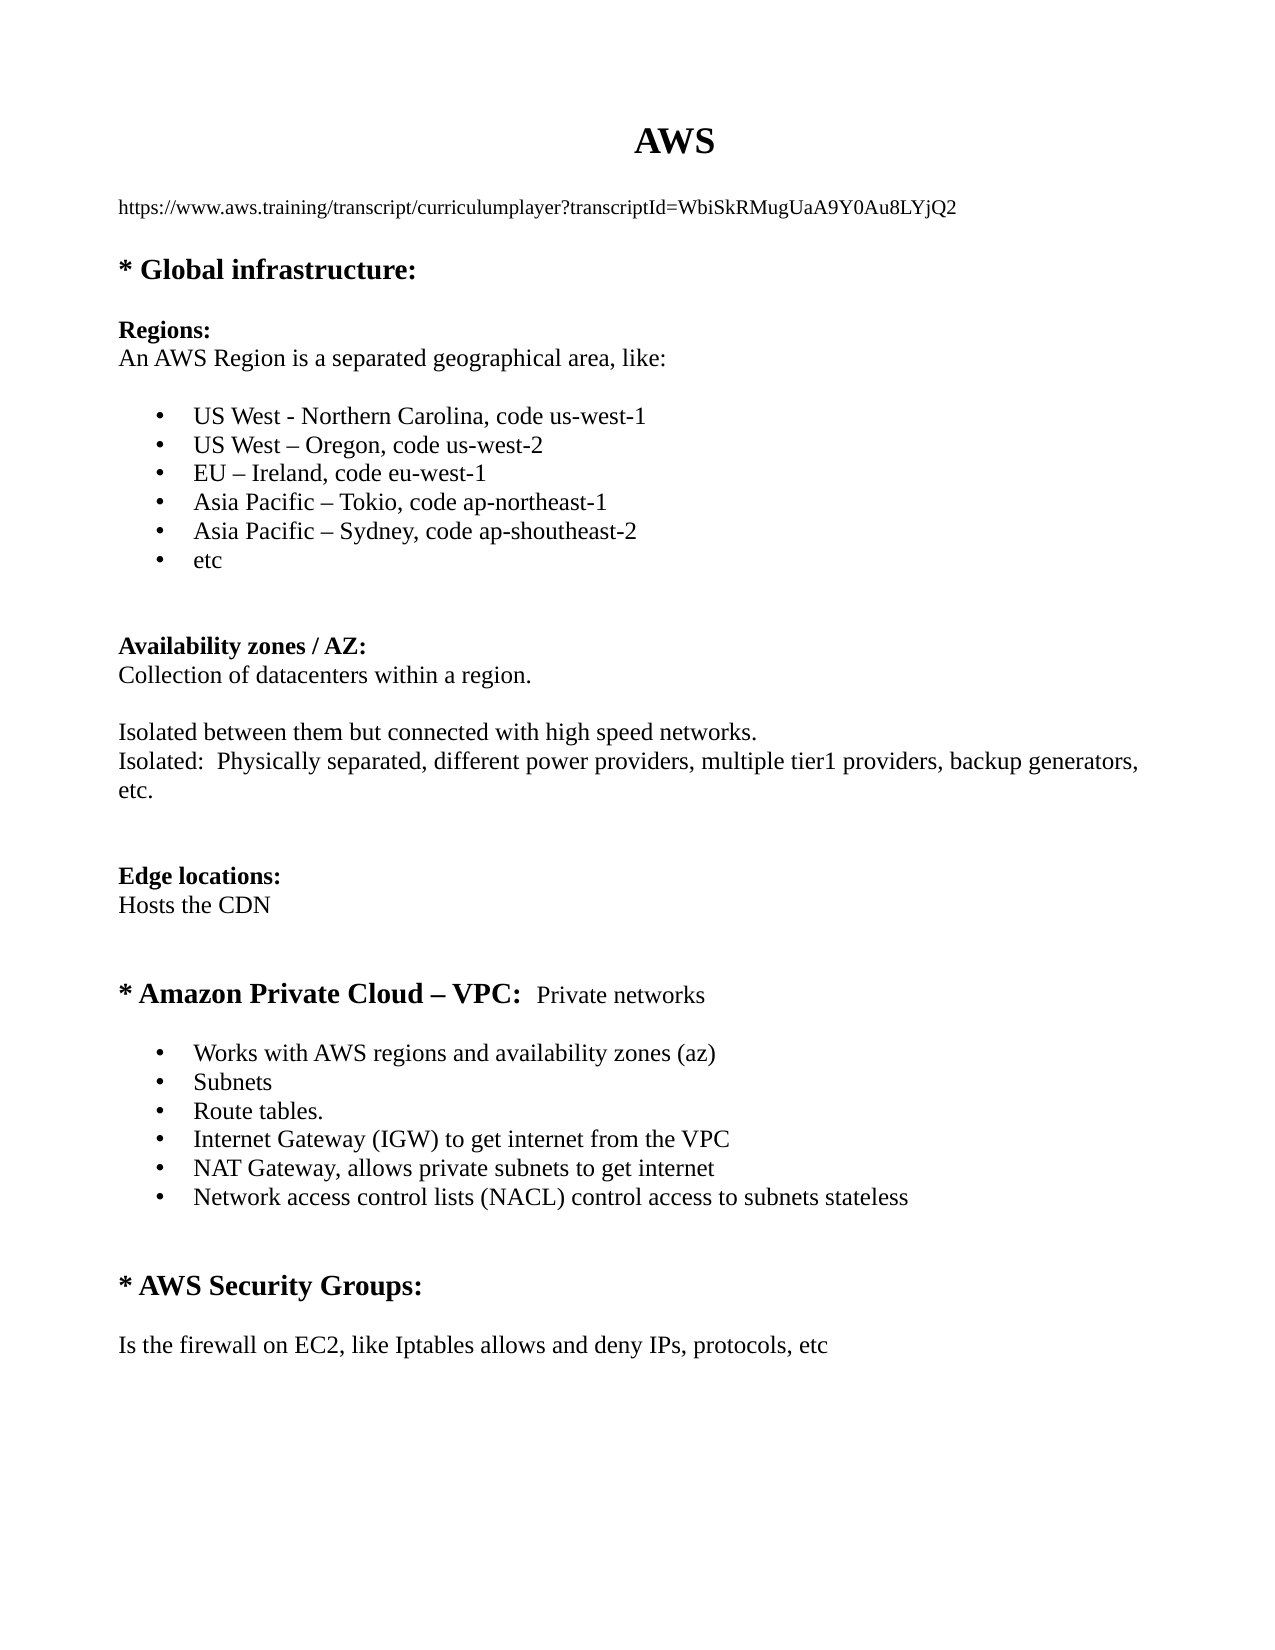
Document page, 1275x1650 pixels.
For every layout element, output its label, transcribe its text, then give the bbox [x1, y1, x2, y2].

text Isolated between them but connected with high speed networks. [118, 717, 1157, 746]
list US West - Northern Carolina, code us-west-1 [156, 401, 1157, 430]
list Route tables. [156, 1096, 1157, 1124]
list US West – Oregon, code us-west-2 [156, 430, 1157, 458]
list Works with AWS regions and availability zones (az) [156, 1038, 1157, 1067]
text Isolated: Physically separated, different power providers, multiple tier1 providers, backup generators, etc. [118, 746, 1157, 803]
text * Global infrastructure: [118, 252, 1157, 286]
list Asia Pacific – Sydney, code ap-shoutheast-2 [156, 516, 1157, 545]
text https://www.aws.training/transcript/curriculumplayer?transcriptId=WbiSkRMugUaA9Y0Au8LYjQ2 [118, 195, 1157, 219]
text Edge locations: [118, 861, 1157, 890]
text Collection of datacenters within a region. [118, 660, 1157, 688]
text Availability zones / AZ: [118, 631, 1157, 660]
text Hosts the CDN [118, 890, 1157, 918]
list EU – Ireland, code eu-west-1 [156, 458, 1157, 487]
text * Amazon Private Cloud – VPC: Private networks [118, 976, 1157, 1009]
text An AWS Region is a separated geographical area, like: [118, 343, 1157, 372]
list Subnets [156, 1067, 1157, 1096]
list Asia Pacific – Tokio, code ap-northeast-1 [156, 487, 1157, 516]
text Regions: [118, 315, 1157, 343]
list Internet Gateway (IGW) to get internet from the VPC [156, 1124, 1157, 1153]
text AWS [118, 118, 1157, 161]
list etc [156, 545, 1157, 573]
text Is the firewall on EC2, like Iptables allows and deny IPs, protocols, etc [118, 1331, 1157, 1359]
list NAT Gateway, allows private subnets to get internet [156, 1153, 1157, 1182]
text * AWS Security Groups: [118, 1268, 1157, 1302]
list Network access control lists (NACL) control access to subnets stateless [156, 1182, 1157, 1211]
